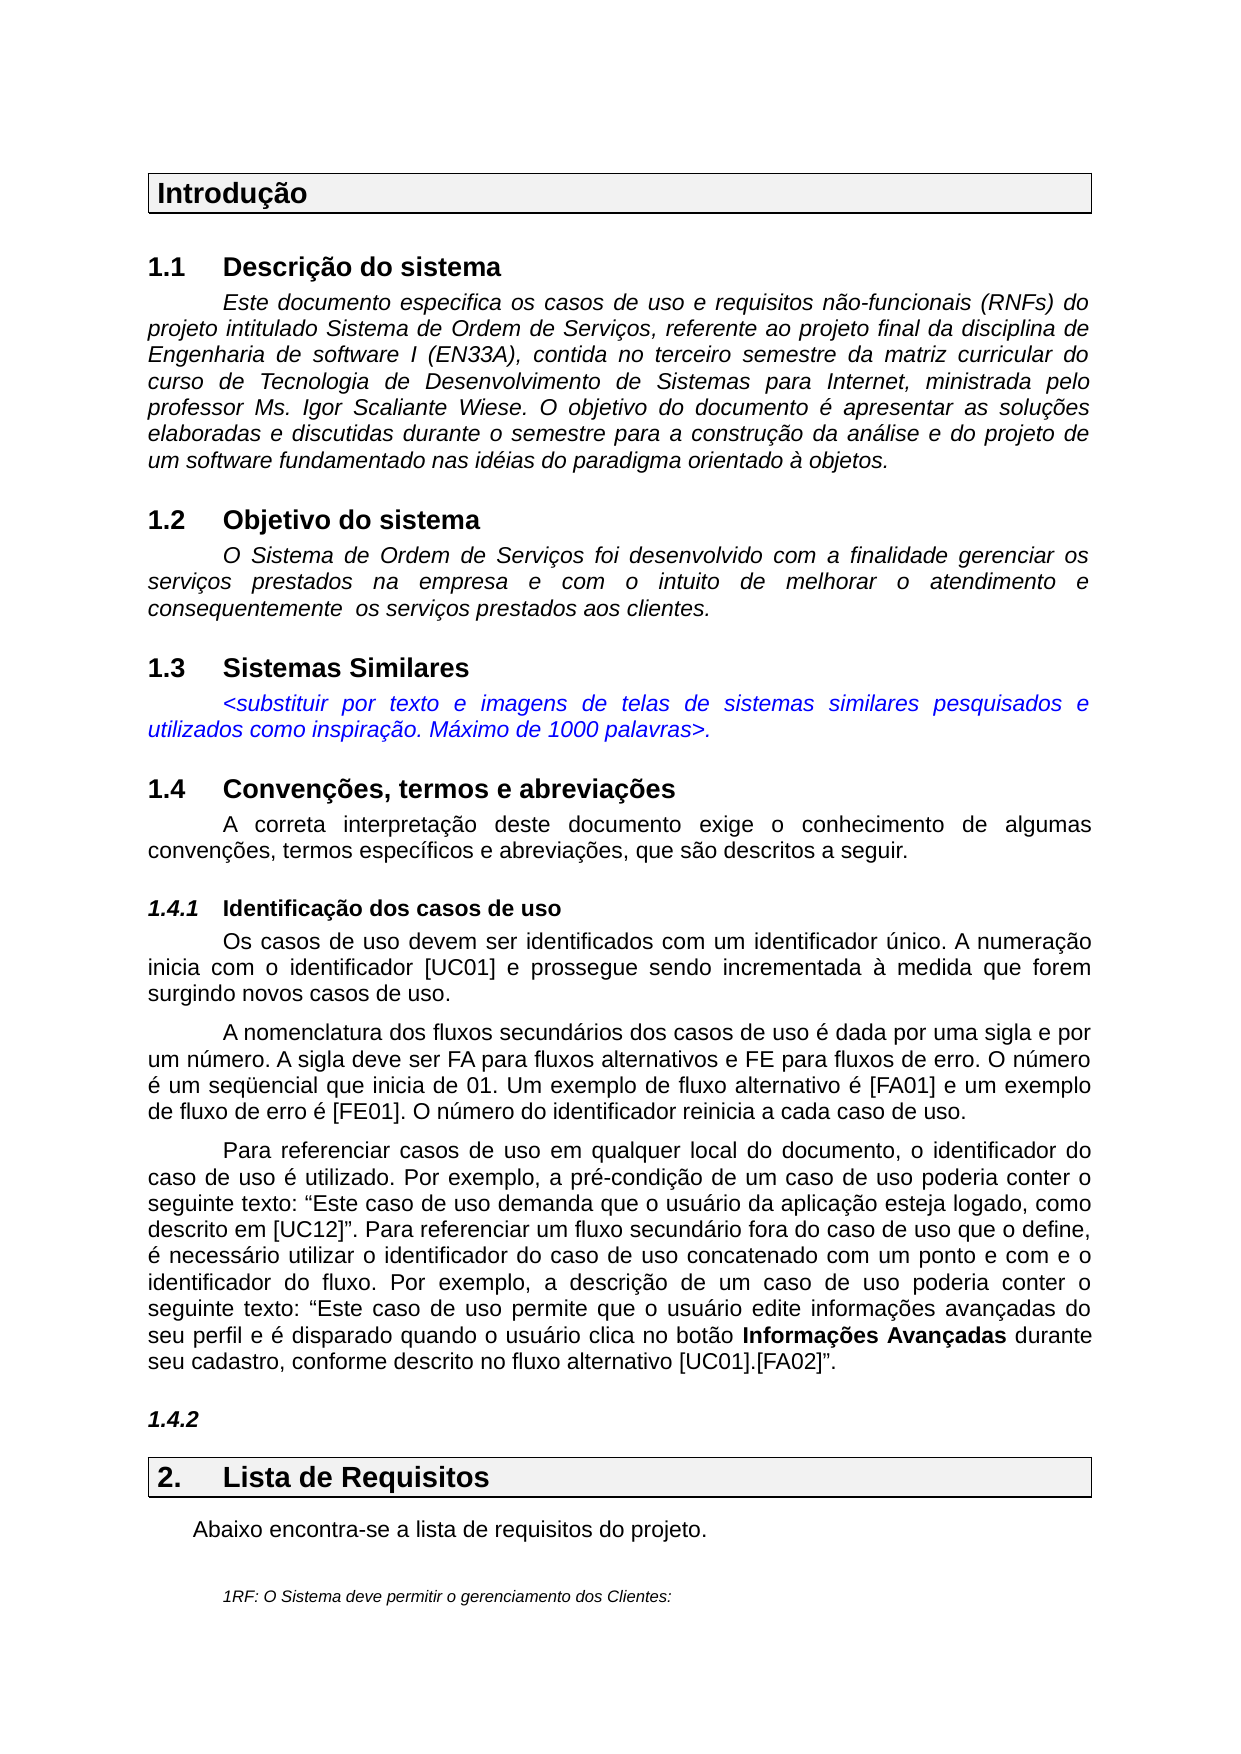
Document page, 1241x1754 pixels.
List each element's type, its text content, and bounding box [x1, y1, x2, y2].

text A nomenclatura dos fluxos secundários dos casos de uso é dada por uma sigla e por um número. A sigla deve ser FA para fluxos alternativos e FE para fluxos de erro. O número é um seqüencial que inicia de 01. Um exemplo de fluxo alternativo é [FA01] e um exemplo de fluxo de erro é [FE01]. O número do identificador reinicia a cada caso de uso. [148, 1019, 1092, 1124]
subtitle Introdução [149, 174, 1091, 212]
text Os casos de uso devem ser identificados com um identificador único. A numeração inicia com o identificador [UC01] e prossegue sendo incrementada à medida que forem surgindo novos casos de uso. [148, 928, 1092, 1007]
text Este documento especifica os casos de uso e requisitos não-funcionais (RNFs) do projeto intitulado Sistema de Ordem de Serviços, referente ao projeto final da disciplina de Engenharia de software I (EN33A), contida no terceiro semestre da matriz curricular do curso de Tecnologia de Desenvolvimento de Sistemas para Internet, ministrada pelo professor Ms. Igor Scaliante Wiese. O objetivo do documento é apresentar as soluções elaboradas e discutidas durante o semestre para a construção da análise e do projeto de um software fundamentado nas idéias do paradigma orientado à objetos. [148, 288, 1092, 473]
subtitle Descrição do sistema [148, 251, 1092, 282]
subtitle Lista de Requisitos [149, 1458, 1091, 1496]
subtitle Convenções, termos e abreviações [148, 773, 1092, 805]
text Abaixo encontra-se a lista de requisitos do projeto. [148, 1516, 1092, 1543]
subtitle Objetivo do sistema [148, 504, 1092, 536]
subtitle Identificação dos casos de uso [148, 895, 1092, 921]
text Para referenciar casos de uso em qualquer local do documento, o identificador do caso de uso é utilizado. Por exemplo, a pré-condição de um caso de uso poderia conter o seguinte texto: “Este caso de uso demanda que o usuário da aplicação esteja logado, como descrito em [UC12]”. Para referenciar um fluxo secundário fora do caso de uso que o define, é necessário utilizar o identificador do caso de uso concatenado com um ponto e com e o identificador do fluxo. Por exemplo, a descrição de um caso de uso poderia conter o seguinte texto: “Este caso de uso permite que o usuário edite informações avançadas do seu perfil e é disparado quando o usuário clica no botão Informações Avançadas durante seu cadastro, conforme descrito no fluxo alternativo [UC01].[FA02]”. [148, 1137, 1092, 1374]
text O Sistema de Ordem de Serviços foi desenvolvido com a finalidade gerenciar os serviços prestados na empresa e com o intuito de melhorar o atendimento e consequentemente os serviços prestados aos clientes. [148, 542, 1092, 621]
text A correta interpretação deste documento exige o conhecimento de algumas convenções, termos específicos e abreviações, que são descritos a seguir. [148, 811, 1092, 864]
text <substituir por texto e imagens de telas de sistemas similares pesquisados e utilizados como inspiração. Máximo de 1000 palavras>. [148, 689, 1092, 742]
subtitle Sistemas Similares [148, 652, 1092, 683]
text 1RF: O Sistema deve permitir o gerenciamento dos Clientes: [148, 1587, 1092, 1606]
